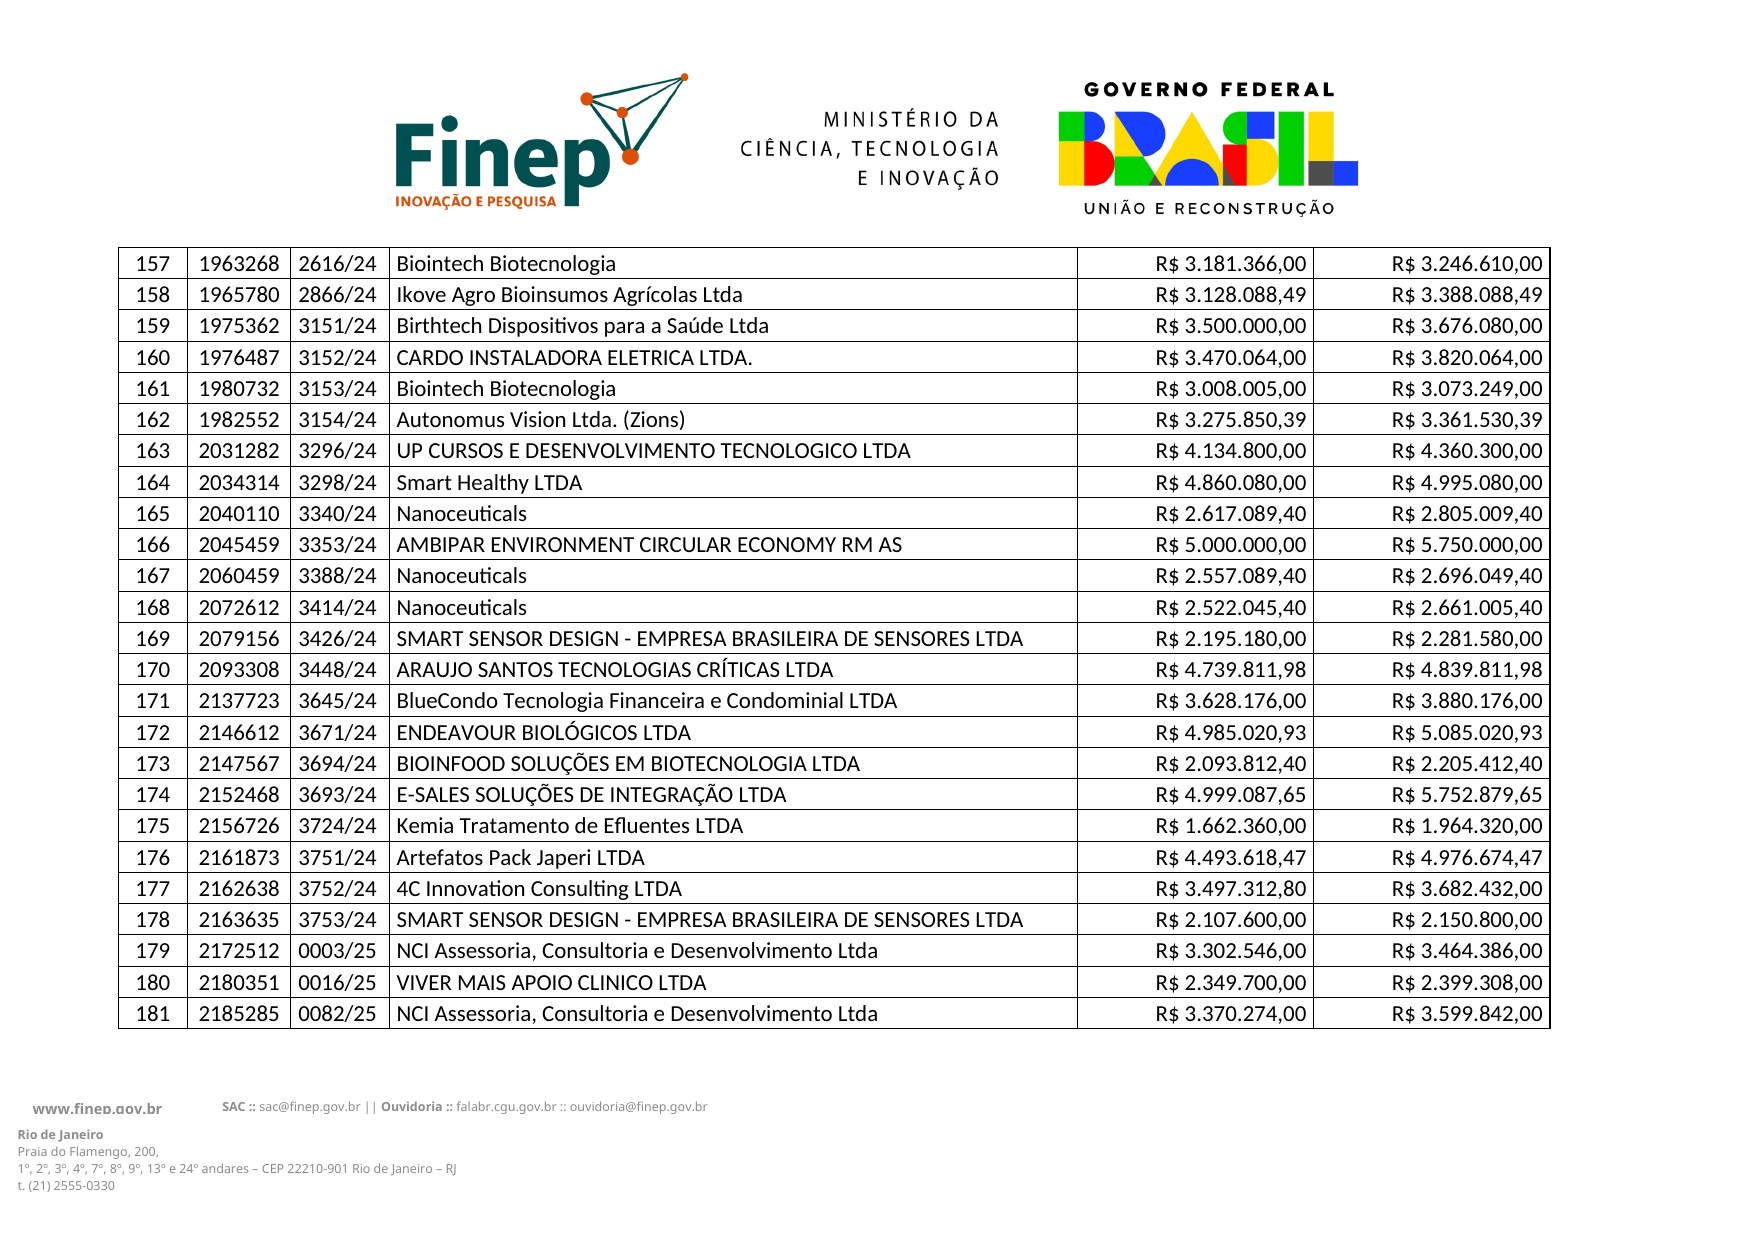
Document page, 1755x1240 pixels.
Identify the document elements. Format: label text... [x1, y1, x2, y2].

table_cell 2137723 [188, 685, 290, 716]
table_cell 161 [119, 373, 187, 403]
table_cell Kemia Tratamento de Efluentes LTDA [390, 810, 1077, 841]
table_cell SMART SENSOR DESIGN - EMPRESA BRASILEIRA DE SENSORES LTDA [390, 623, 1077, 653]
table_cell 177 [119, 873, 187, 903]
table_cell R$ 2.399.308,00 [1314, 967, 1549, 997]
table_cell 3298/24 [291, 467, 389, 497]
table_cell BIOINFOOD SOLUÇÕES EM BIOTECNOLOGIA LTDA [390, 748, 1077, 778]
table_cell R$ 5.750.000,00 [1314, 529, 1549, 559]
table_cell R$ 3.008.005,00 [1078, 373, 1313, 403]
table_cell 3414/24 [291, 592, 389, 622]
table_cell 3154/24 [291, 404, 389, 434]
table_cell R$ 2.195.180,00 [1078, 623, 1313, 653]
table_cell 2156726 [188, 810, 290, 841]
table_cell 173 [119, 748, 187, 778]
table_cell AMBIPAR ENVIRONMENT CIRCULAR ECONOMY RM AS [390, 529, 1077, 559]
table_cell 2079156 [188, 623, 290, 653]
table_cell R$ 3.361.530,39 [1314, 404, 1549, 434]
table_cell 181 [119, 998, 187, 1028]
table_cell 172 [119, 717, 187, 747]
table_cell 3751/24 [291, 842, 389, 872]
table_cell R$ 4.134.800,00 [1078, 435, 1313, 466]
table_cell 2060459 [188, 560, 290, 591]
table_cell 166 [119, 529, 187, 559]
table_cell 175 [119, 810, 187, 841]
table_cell R$ 3.464.386,00 [1314, 935, 1549, 966]
table_cell VIVER MAIS APOIO CLINICO LTDA [390, 967, 1077, 997]
table_cell 2162638 [188, 873, 290, 903]
table_cell 2072612 [188, 592, 290, 622]
table_cell 2045459 [188, 529, 290, 559]
table_cell 167 [119, 560, 187, 591]
table_cell R$ 4.995.080,00 [1314, 467, 1549, 497]
table_cell 3151/24 [291, 310, 389, 341]
table_cell R$ 3.676.080,00 [1314, 310, 1549, 341]
table_cell 2180351 [188, 967, 290, 997]
table_cell Nanoceuticals [390, 592, 1077, 622]
table_cell 159 [119, 310, 187, 341]
table_cell 2040110 [188, 498, 290, 528]
table_cell R$ 4.739.811,98 [1078, 654, 1313, 684]
table_cell R$ 2.107.600,00 [1078, 904, 1313, 934]
table_cell R$ 3.128.088,49 [1078, 279, 1313, 309]
table_cell 2031282 [188, 435, 290, 466]
table_cell R$ 2.522.045,40 [1078, 592, 1313, 622]
table_cell Ikove Agro Bioinsumos Agrícolas Ltda [390, 279, 1077, 309]
table_cell 180 [119, 967, 187, 997]
table_cell 3153/24 [291, 373, 389, 403]
table_cell 160 [119, 342, 187, 372]
table_cell 165 [119, 498, 187, 528]
table_cell R$ 3.497.312,80 [1078, 873, 1313, 903]
table_cell Artefatos Pack Japeri LTDA [390, 842, 1077, 872]
table_cell 4C Innovation Consulting LTDA [390, 873, 1077, 903]
table_cell R$ 3.370.274,00 [1078, 998, 1313, 1028]
table_cell 0016/25 [291, 967, 389, 997]
table_cell 1975362 [188, 310, 290, 341]
table_cell R$ 3.682.432,00 [1314, 873, 1549, 903]
table_cell R$ 3.302.546,00 [1078, 935, 1313, 966]
table_cell 3353/24 [291, 529, 389, 559]
table_cell 3448/24 [291, 654, 389, 684]
table_cell R$ 3.820.064,00 [1314, 342, 1549, 372]
table_cell R$ 3.880.176,00 [1314, 685, 1549, 716]
table_cell 3724/24 [291, 810, 389, 841]
table_cell R$ 2.281.580,00 [1314, 623, 1549, 653]
table_cell R$ 2.205.412,40 [1314, 748, 1549, 778]
table_cell R$ 2.150.800,00 [1314, 904, 1549, 934]
table_cell 3671/24 [291, 717, 389, 747]
table_cell 0003/25 [291, 935, 389, 966]
table_cell R$ 2.617.089,40 [1078, 498, 1313, 528]
table_cell R$ 1.662.360,00 [1078, 810, 1313, 841]
table_cell 178 [119, 904, 187, 934]
table_cell 1980732 [188, 373, 290, 403]
table_cell 2146612 [188, 717, 290, 747]
table_cell 3694/24 [291, 748, 389, 778]
table_cell 1976487 [188, 342, 290, 372]
table_cell R$ 3.246.610,00 [1314, 248, 1549, 278]
table_cell Nanoceuticals [390, 498, 1077, 528]
table_cell Nanoceuticals [390, 560, 1077, 591]
table_cell R$ 3.181.366,00 [1078, 248, 1313, 278]
table_cell 170 [119, 654, 187, 684]
table_cell 164 [119, 467, 187, 497]
table_cell 2616/24 [291, 248, 389, 278]
table_cell 157 [119, 248, 187, 278]
table_cell 2163635 [188, 904, 290, 934]
table_cell R$ 2.805.009,40 [1314, 498, 1549, 528]
table_cell R$ 5.752.879,65 [1314, 779, 1549, 809]
table_cell Autonomus Vision Ltda. (Zions) [390, 404, 1077, 434]
table_cell 176 [119, 842, 187, 872]
table_cell NCI Assessoria, Consultoria e Desenvolvimento Ltda [390, 998, 1077, 1028]
table_cell R$ 4.985.020,93 [1078, 717, 1313, 747]
table_cell Biointech Biotecnologia [390, 373, 1077, 403]
table_cell 174 [119, 779, 187, 809]
table_cell 179 [119, 935, 187, 966]
table_cell R$ 3.599.842,00 [1314, 998, 1549, 1028]
table_cell 3388/24 [291, 560, 389, 591]
table_cell BlueCondo Tecnologia Financeira e Condominial LTDA [390, 685, 1077, 716]
table_cell 2866/24 [291, 279, 389, 309]
table_cell 162 [119, 404, 187, 434]
table_cell R$ 3.500.000,00 [1078, 310, 1313, 341]
table_cell Birthtech Dispositivos para a Saúde Ltda [390, 310, 1077, 341]
table_cell R$ 4.860.080,00 [1078, 467, 1313, 497]
table_cell 2185285 [188, 998, 290, 1028]
table_cell 2161873 [188, 842, 290, 872]
table_cell R$ 3.388.088,49 [1314, 279, 1549, 309]
table_cell R$ 3.628.176,00 [1078, 685, 1313, 716]
table_cell 2093308 [188, 654, 290, 684]
table_cell R$ 2.093.812,40 [1078, 748, 1313, 778]
table_cell R$ 3.470.064,00 [1078, 342, 1313, 372]
table_cell Biointech Biotecnologia [390, 248, 1077, 278]
table_cell R$ 5.000.000,00 [1078, 529, 1313, 559]
table_cell 0082/25 [291, 998, 389, 1028]
table_cell 163 [119, 435, 187, 466]
table_cell 171 [119, 685, 187, 716]
table_cell 3426/24 [291, 623, 389, 653]
table_cell 2172512 [188, 935, 290, 966]
table_cell 2152468 [188, 779, 290, 809]
table_cell R$ 3.073.249,00 [1314, 373, 1549, 403]
table_cell R$ 4.839.811,98 [1314, 654, 1549, 684]
table_cell 2147567 [188, 748, 290, 778]
table_cell ARAUJO SANTOS TECNOLOGIAS CRÍTICAS LTDA [390, 654, 1077, 684]
table_cell 169 [119, 623, 187, 653]
table_cell R$ 4.493.618,47 [1078, 842, 1313, 872]
table_cell ENDEAVOUR BIOLÓGICOS LTDA [390, 717, 1077, 747]
table_cell R$ 4.999.087,65 [1078, 779, 1313, 809]
table_cell 3645/24 [291, 685, 389, 716]
table_cell 158 [119, 279, 187, 309]
table_cell SMART SENSOR DESIGN - EMPRESA BRASILEIRA DE SENSORES LTDA [390, 904, 1077, 934]
table_cell Smart Healthy LTDA [390, 467, 1077, 497]
table_cell 3693/24 [291, 779, 389, 809]
table_cell 3340/24 [291, 498, 389, 528]
table_cell 1982552 [188, 404, 290, 434]
table_cell R$ 5.085.020,93 [1314, 717, 1549, 747]
table_cell 1965780 [188, 279, 290, 309]
table_cell CARDO INSTALADORA ELETRICA LTDA. [390, 342, 1077, 372]
table_cell R$ 4.976.674,47 [1314, 842, 1549, 872]
table_cell 3296/24 [291, 435, 389, 466]
table_cell R$ 1.964.320,00 [1314, 810, 1549, 841]
table_cell R$ 2.349.700,00 [1078, 967, 1313, 997]
table_cell 168 [119, 592, 187, 622]
table_cell R$ 3.275.850,39 [1078, 404, 1313, 434]
table_cell 2034314 [188, 467, 290, 497]
table_cell 3152/24 [291, 342, 389, 372]
table_cell 1963268 [188, 248, 290, 278]
table_cell R$ 2.557.089,40 [1078, 560, 1313, 591]
table_cell 3752/24 [291, 873, 389, 903]
table_cell R$ 4.360.300,00 [1314, 435, 1549, 466]
table_cell 3753/24 [291, 904, 389, 934]
table_cell R$ 2.661.005,40 [1314, 592, 1549, 622]
table_cell E-SALES SOLUÇÕES DE INTEGRAÇÃO LTDA [390, 779, 1077, 809]
table_cell NCI Assessoria, Consultoria e Desenvolvimento Ltda [390, 935, 1077, 966]
table_cell UP CURSOS E DESENVOLVIMENTO TECNOLOGICO LTDA [390, 435, 1077, 466]
table_cell R$ 2.696.049,40 [1314, 560, 1549, 591]
